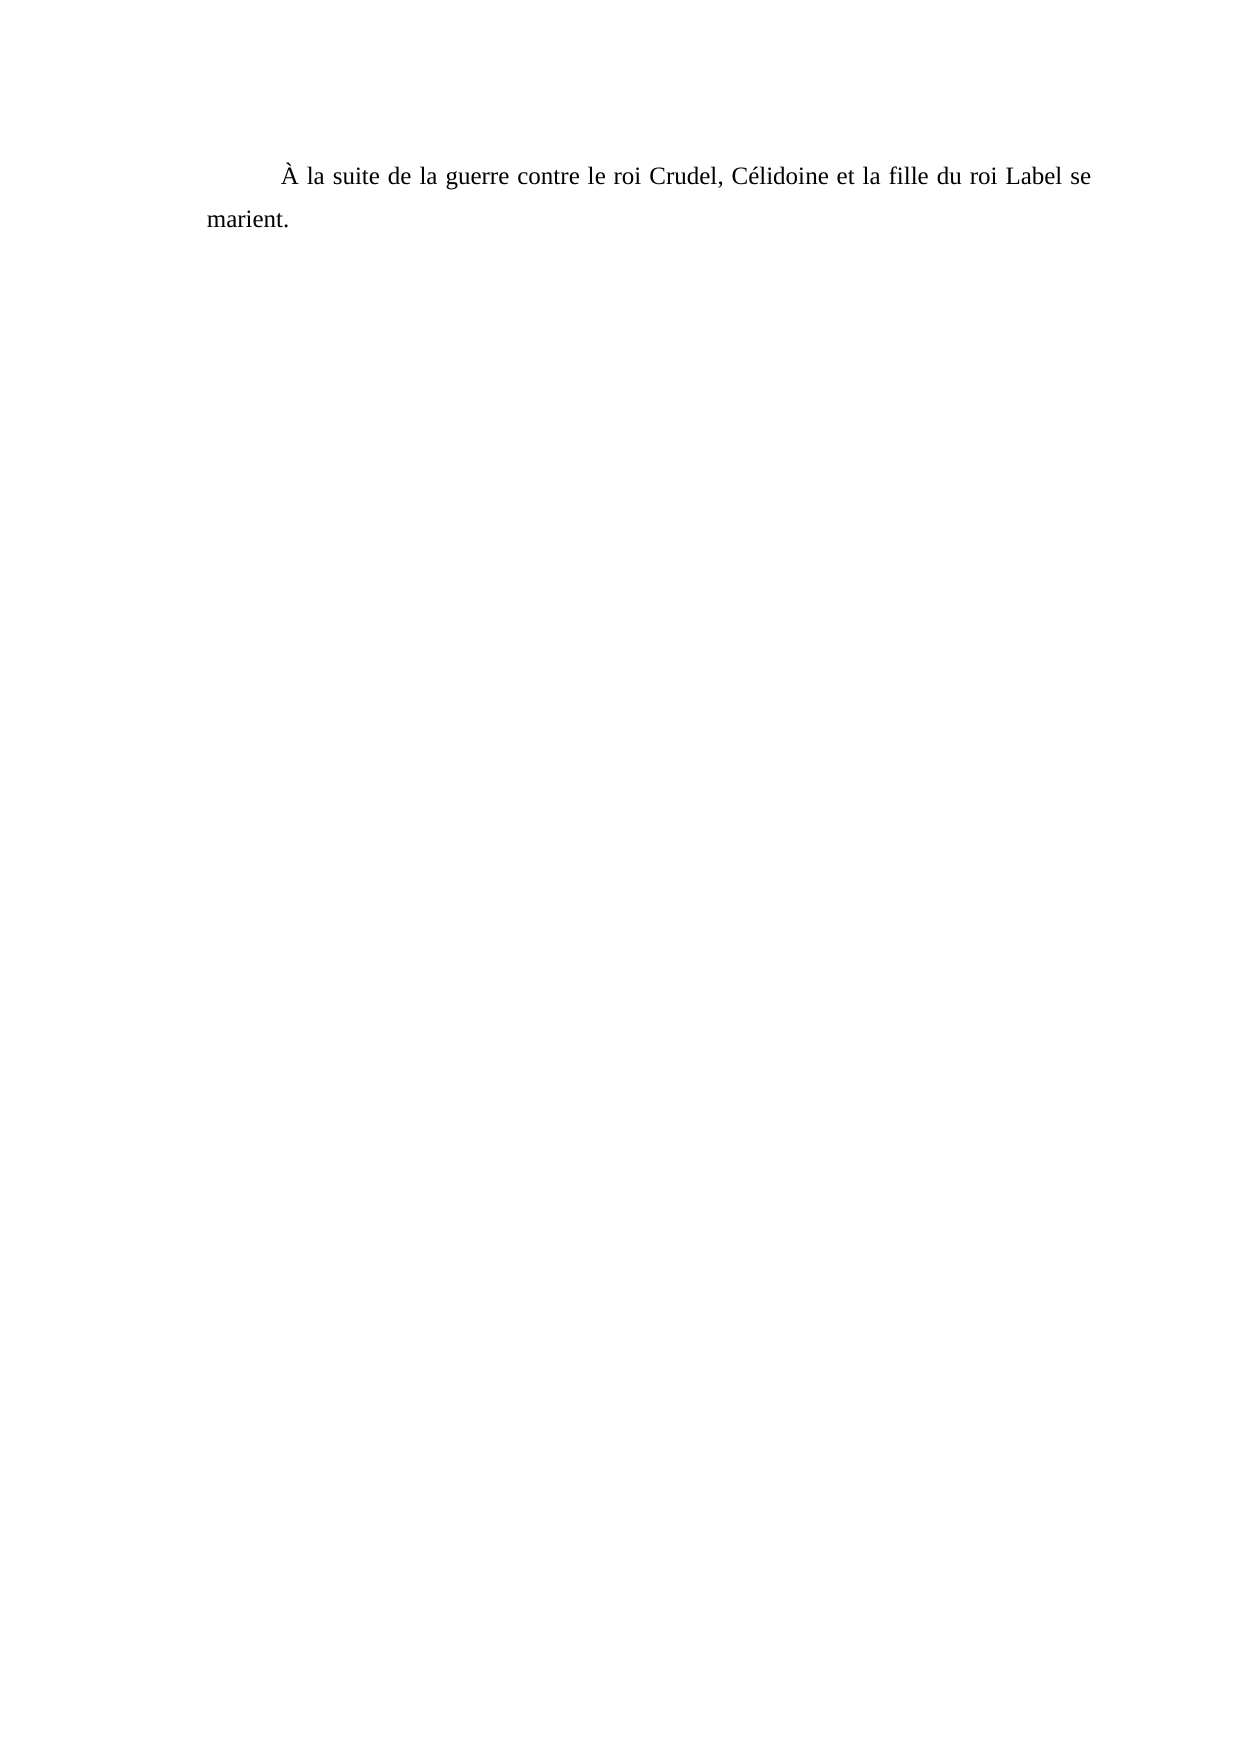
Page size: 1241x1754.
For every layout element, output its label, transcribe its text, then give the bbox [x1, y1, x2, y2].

text À la suite de la guerre contre le roi Crudel, Célidoine et la fille du roi Label se marient. [207, 161, 1093, 233]
